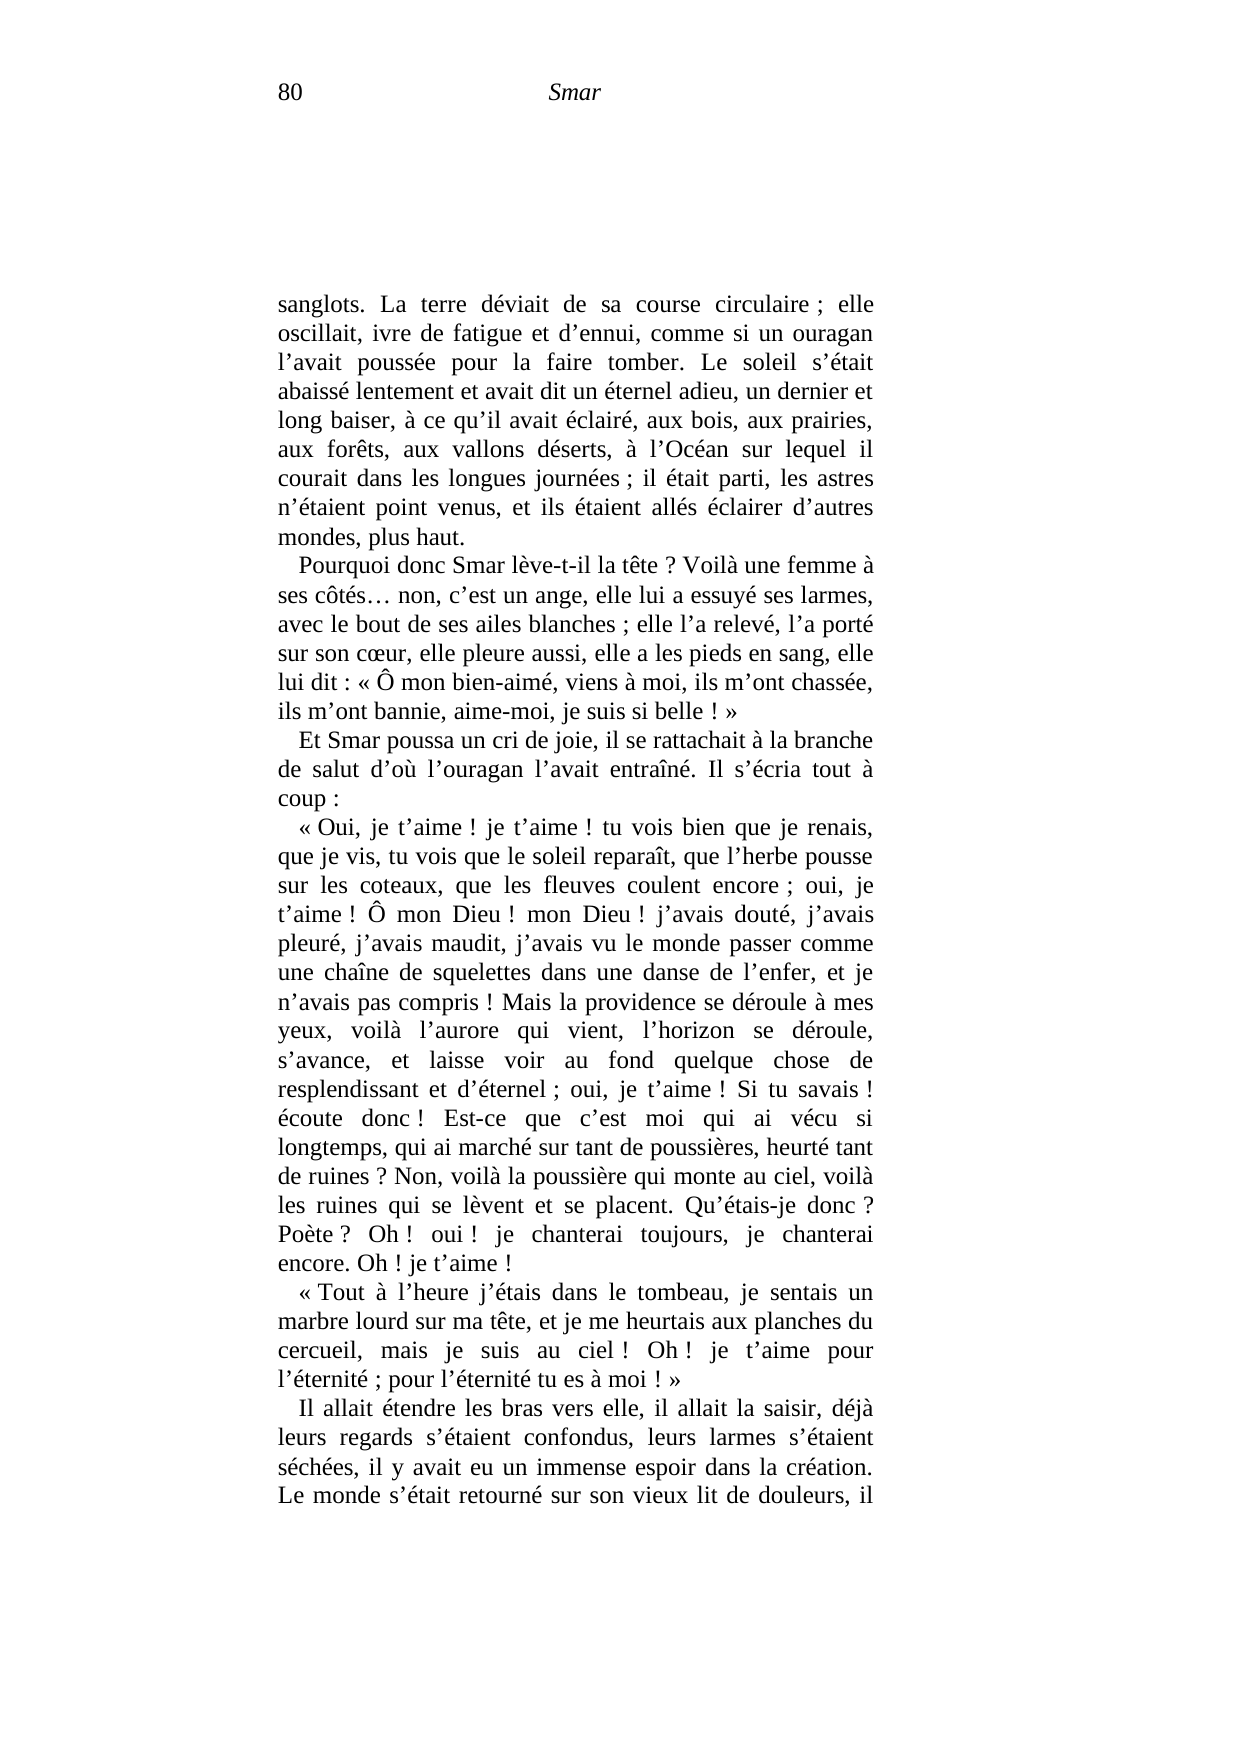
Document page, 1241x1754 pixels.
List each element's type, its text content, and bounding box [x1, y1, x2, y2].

text « Tout à l’heure j’étais dans le tombeau, je sentais un marbre lourd sur ma tête, et je me heurtais aux planches du cercueil, mais je suis au ciel ! Oh ! je t’aime pour l’éternité ; pour l’éternité tu es à moi ! » [278, 1277, 874, 1393]
text Il allait étendre les bras vers elle, il allait la saisir, déjà leurs regards s’étaient confondus, leurs larmes s’étaient séchées, il y avait eu un immense espoir dans la création. Le monde s’était retourné sur son vieux lit de douleurs, il [278, 1393, 874, 1509]
text « Oui, je t’aime ! je t’aime ! tu vois bien que je renais, que je vis, tu vois que le soleil reparaît, que l’herbe pousse sur les coteaux, que les fleuves coulent encore ; oui, je t’aime ! Ô mon Dieu ! mon Dieu ! j’avais douté, j’avais pleuré, j’avais maudit, j’avais vu le monde passer comme une chaîne de squelettes dans une danse de l’enfer, et je n’avais pas compris ! Mais la providence se déroule à mes yeux, voilà l’aurore qui vient, l’horizon se déroule, s’avance, et laisse voir au fond quelque chose de resplendissant et d’éternel ; oui, je t’aime ! Si tu savais ! écoute donc ! Est-ce que c’est moi qui ai vécu si longtemps, qui ai marché sur tant de poussières, heurté tant de ruines ? Non, voilà la poussière qui monte au ciel, voilà les ruines qui se lèvent et se placent. Qu’étais-je donc ? Poète ? Oh ! oui ! je chanterai toujours, je chanterai encore. Oh ! je t’aime ! [278, 812, 874, 1277]
text Et Smar poussa un cri de joie, il se rattachait à la branche de salut d’où l’ouragan l’avait entraîné. Il s’écria tout à coup : [278, 725, 874, 812]
text sanglots. La terre déviait de sa course circulaire ; elle oscillait, ivre de fatigue et d’ennui, comme si un ouragan l’avait poussée pour la faire tomber. Le soleil s’était abaissé lentement et avait dit un éternel adieu, un dernier et long baiser, à ce qu’il avait éclairé, aux bois, aux prairies, aux forêts, aux vallons déserts, à l’Océan sur lequel il courait dans les longues journées ; il était parti, les astres n’étaient point venus, et ils étaient allés éclairer d’autres mondes, plus haut. [278, 289, 874, 550]
text Pourquoi donc Smar lève-t-il la tête ? Voilà une femme à ses côtés… non, c’est un ange, elle lui a essuyé ses larmes, avec le bout de ses ailes blanches ; elle l’a relevé, l’a porté sur son cœur, elle pleure aussi, elle a les pieds en sang, elle lui dit : « Ô mon bien-aimé, viens à moi, ils m’ont chassée, ils m’ont bannie, aime-moi, je suis si belle ! » [278, 550, 874, 725]
